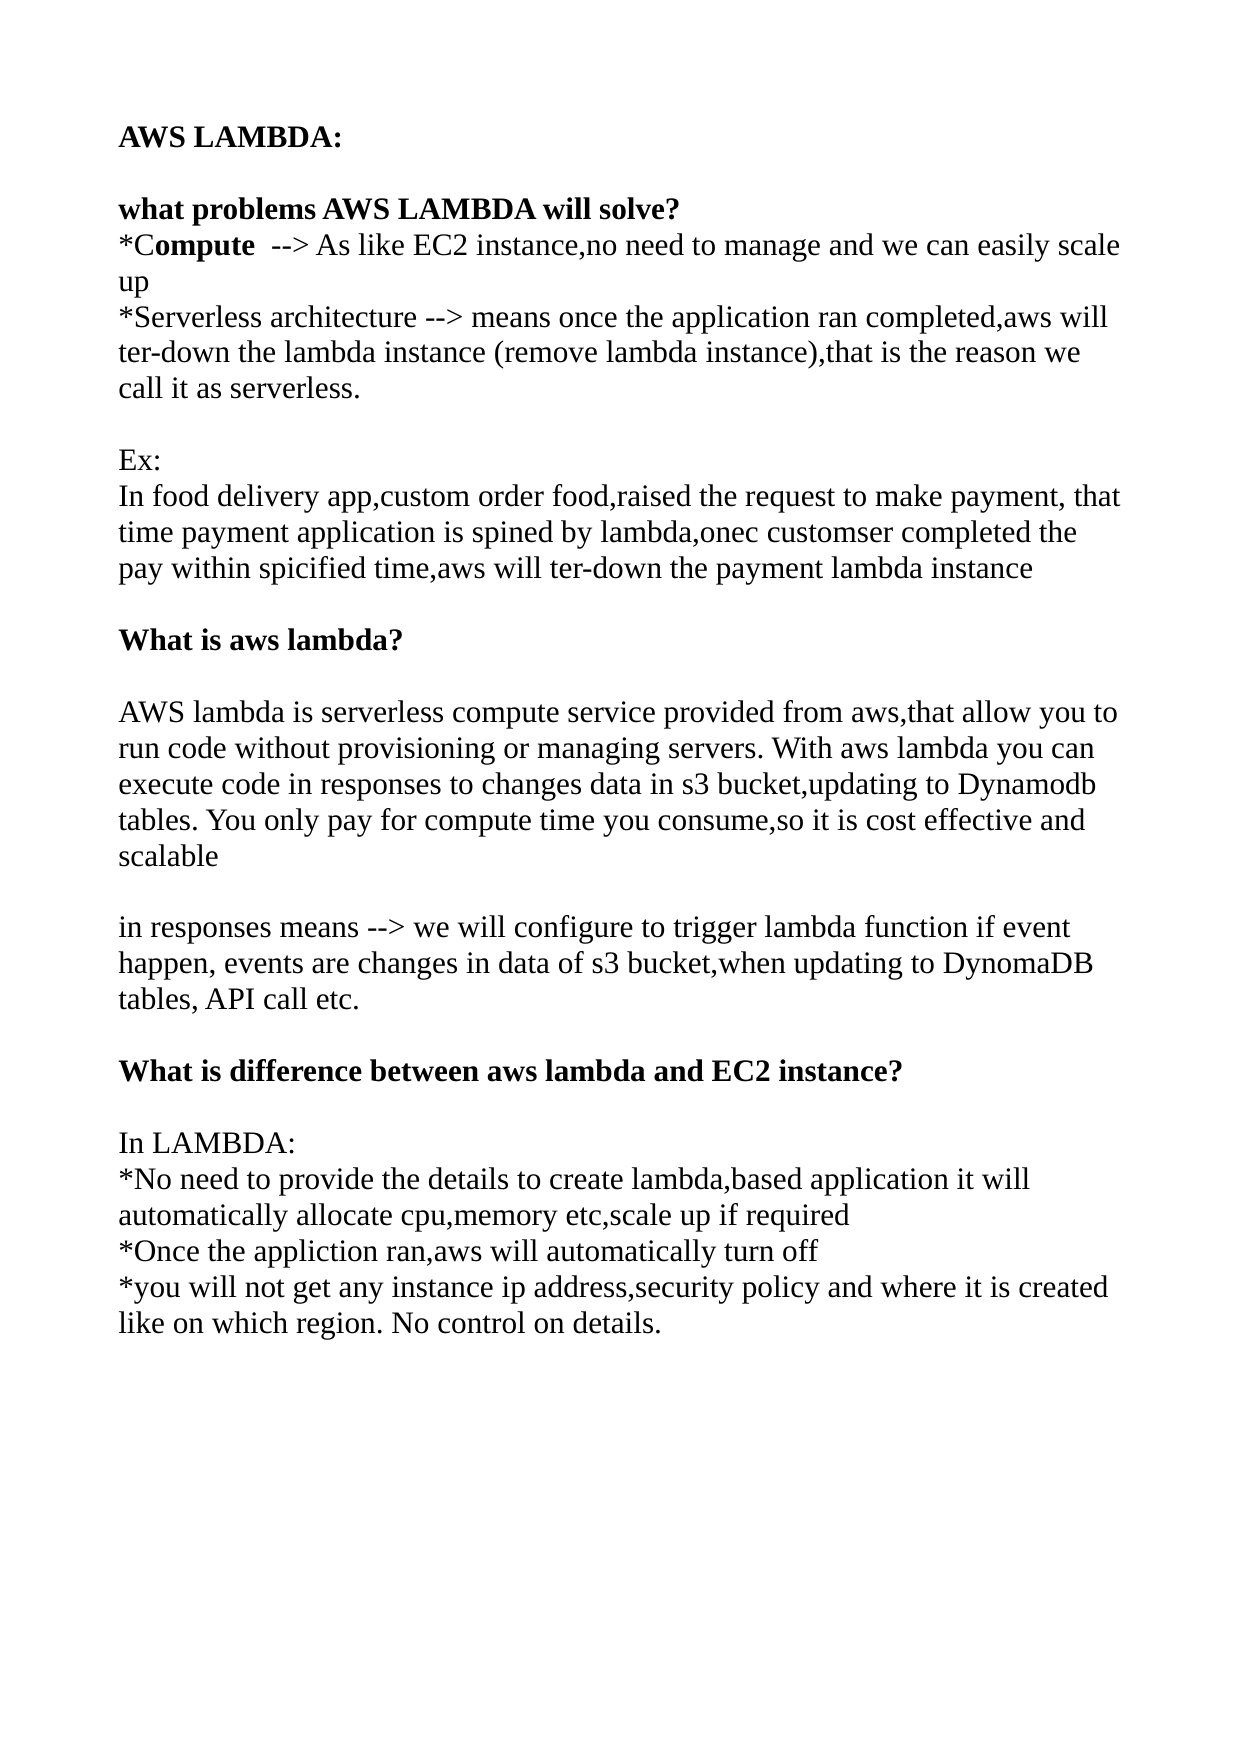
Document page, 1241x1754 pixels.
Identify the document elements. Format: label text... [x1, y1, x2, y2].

text AWS LAMBDA: [118, 118, 1122, 154]
text *Once the appliction ran,aws will automatically turn off [118, 1232, 1122, 1268]
text *No need to provide the details to create lambda,based application it will automatically allocate cpu,memory etc,scale up if required [118, 1160, 1122, 1232]
text what problems AWS LAMBDA will solve? [118, 190, 1122, 226]
text *Compute --> As like EC2 instance,no need to manage and we can easily scale up [118, 226, 1122, 298]
text Ex: [118, 442, 1122, 477]
text What is difference between aws lambda and EC2 instance? [118, 1052, 1122, 1088]
text *Serverless architecture --> means once the application ran completed,aws will ter-down the lambda instance (remove lambda instance),that is the reason we call it as serverless. [118, 298, 1122, 406]
text What is aws lambda? [118, 621, 1122, 657]
text AWS lambda is serverless compute service provided from aws,that allow you to run code without provisioning or managing servers. With aws lambda you can execute code in responses to changes data in s3 bucket,updating to Dynamodb tables. You only pay for compute time you consume,so it is cost effective and scalable [118, 693, 1122, 873]
text in responses means --> we will configure to trigger lambda function if event happen, events are changes in data of s3 bucket,when updating to DynomaDB tables, API call etc. [118, 909, 1122, 1017]
text *you will not get any instance ip address,security policy and where it is created like on which region. No control on details. [118, 1268, 1122, 1340]
text In food delivery app,custom order food,raised the request to make payment, that time payment application is spined by lambda,onec customser completed the pay within spicified time,aws will ter-down the payment lambda instance [118, 477, 1122, 585]
text In LAMBDA: [118, 1124, 1122, 1160]
